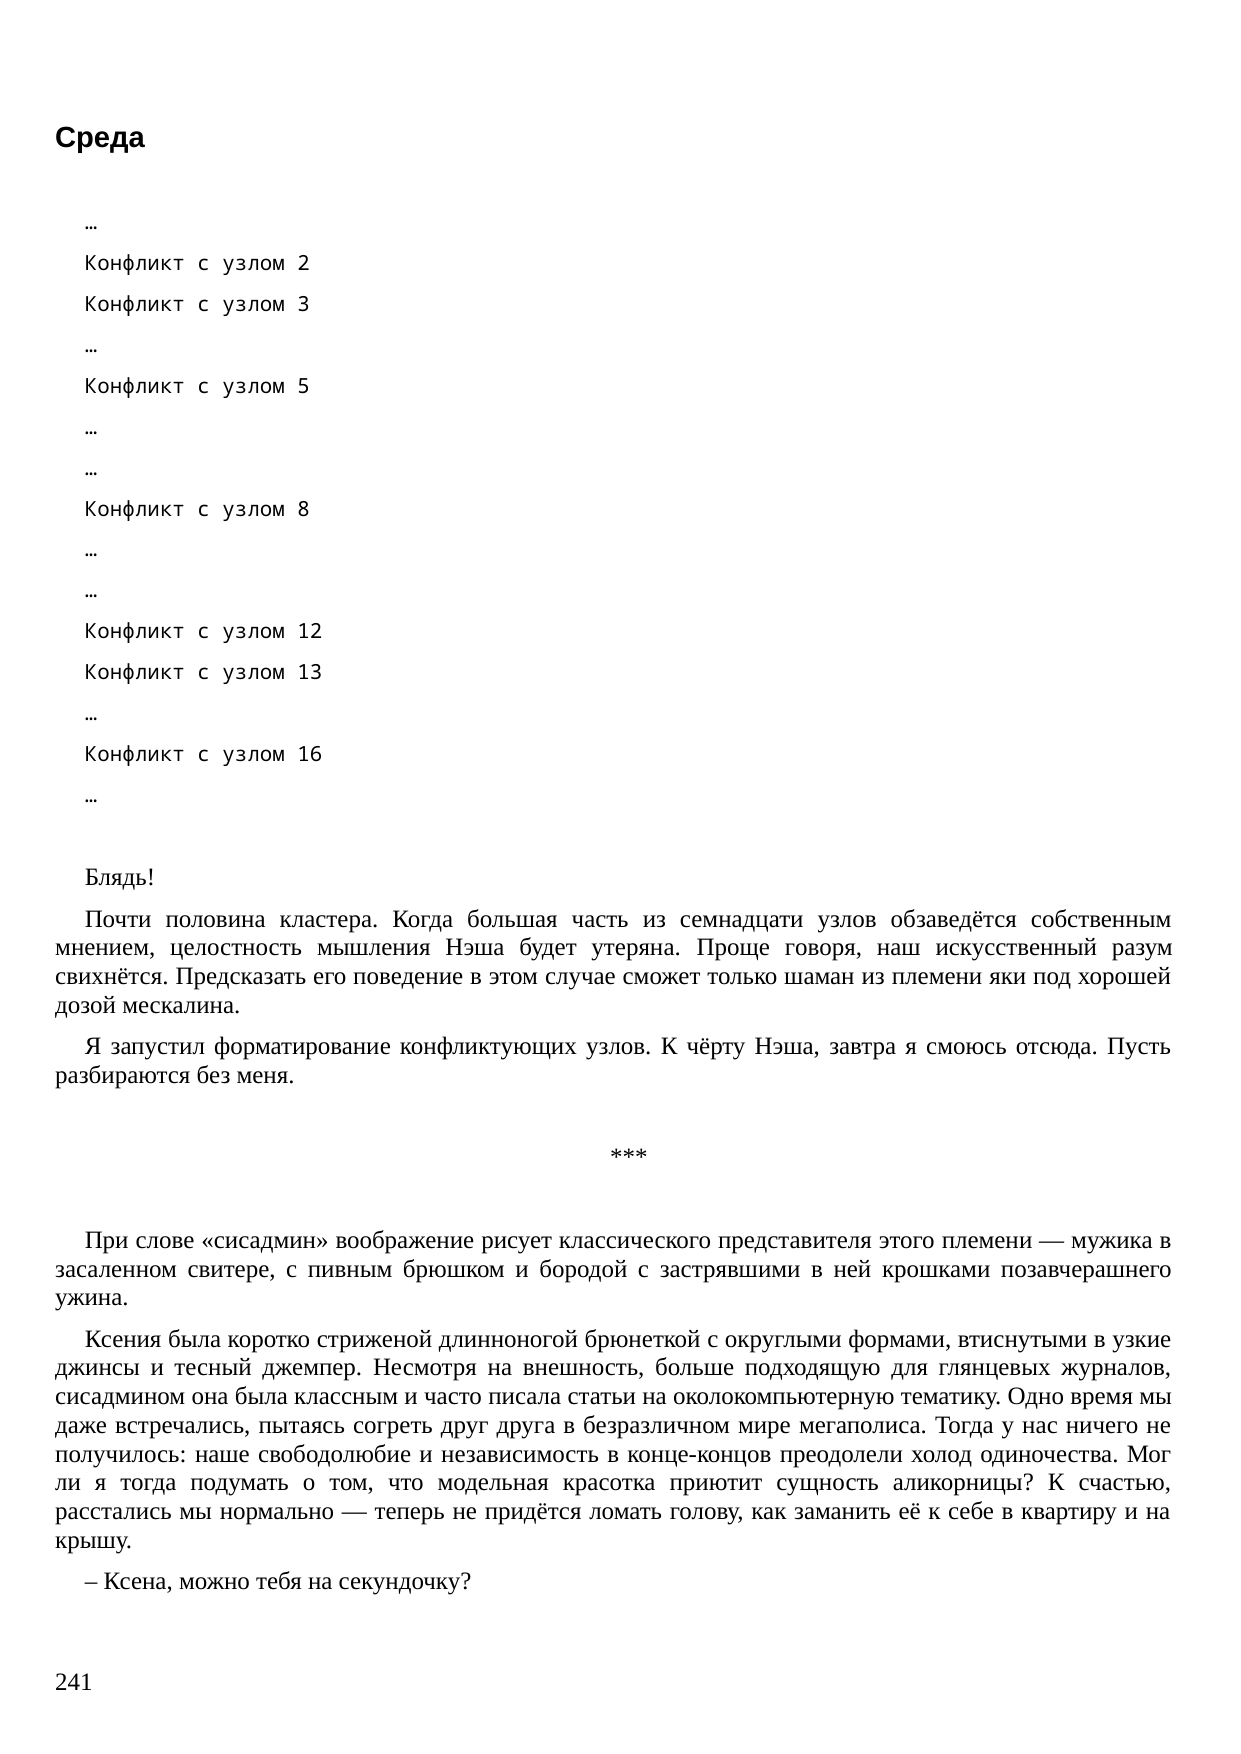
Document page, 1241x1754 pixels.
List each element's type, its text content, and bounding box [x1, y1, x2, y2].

text … [55, 330, 1173, 358]
text – Ксена, можно тебя на секундочку? [55, 1566, 1173, 1595]
text … [55, 207, 1173, 236]
text *** [55, 1142, 1173, 1171]
text … [55, 576, 1173, 604]
text Конфликт с узлом 3 [55, 289, 1173, 317]
text Конфликт с узлом 13 [55, 657, 1173, 686]
text … [55, 412, 1173, 440]
text … [55, 780, 1173, 809]
text Конфликт с узлом 12 [55, 616, 1173, 645]
text Блядь! [55, 862, 1173, 891]
text Я запустил форматирование конфликтующих узлов. К чёрту Нэша, завтра я смоюсь отсюда. Пусть разбираются без меня. [55, 1031, 1173, 1089]
text … [55, 534, 1173, 563]
text … [55, 453, 1173, 481]
text Ксения была коротко стриженой длинноногой брюнеткой с округлыми формами, втиснутыми в узкие джинсы и тесный джемпер. Несмотря на внешность, больше подходящую для глянцевых журналов, сисадмином она была классным и часто писала статьи на околокомпьютерную тематику. Одно время мы даже встречались, пытаясь согреть друг друга в безразличном мире мегаполиса. Тогда у нас ничего не получилось: наше свободолюбие и независимость в конце-концов преодолели холод одиночества. Мог ли я тогда подумать о том, что модельная красотка приютит сущность аликорницы? К счастью, расстались мы нормально — теперь не придётся ломать голову, как заманить её к себе в квартиру и на крышу. [55, 1324, 1173, 1554]
text Конфликт с узлом 5 [55, 371, 1173, 399]
text Почти половина кластера. Когда большая часть из семнадцати узлов обзаведётся собственным мнением, целостность мышления Нэша будет утеряна. Проще говоря, наш искусственный разум свихнётся. Предсказать его поведение в этом случае сможет только шаман из племени яки под хорошей дозой мескалина. [55, 904, 1173, 1019]
text При слове «сисадмин» воображение рисует классического представителя этого племени — мужика в засаленном свитере, с пивным брюшком и бородой с застрявшими в ней крошками позавчерашнего ужина. [55, 1225, 1173, 1311]
text … [55, 698, 1173, 727]
subtitle Среда [55, 120, 1173, 153]
text Конфликт с узлом 2 [55, 248, 1173, 276]
text Конфликт с узлом 8 [55, 494, 1173, 522]
text Конфликт с узлом 16 [55, 739, 1173, 768]
